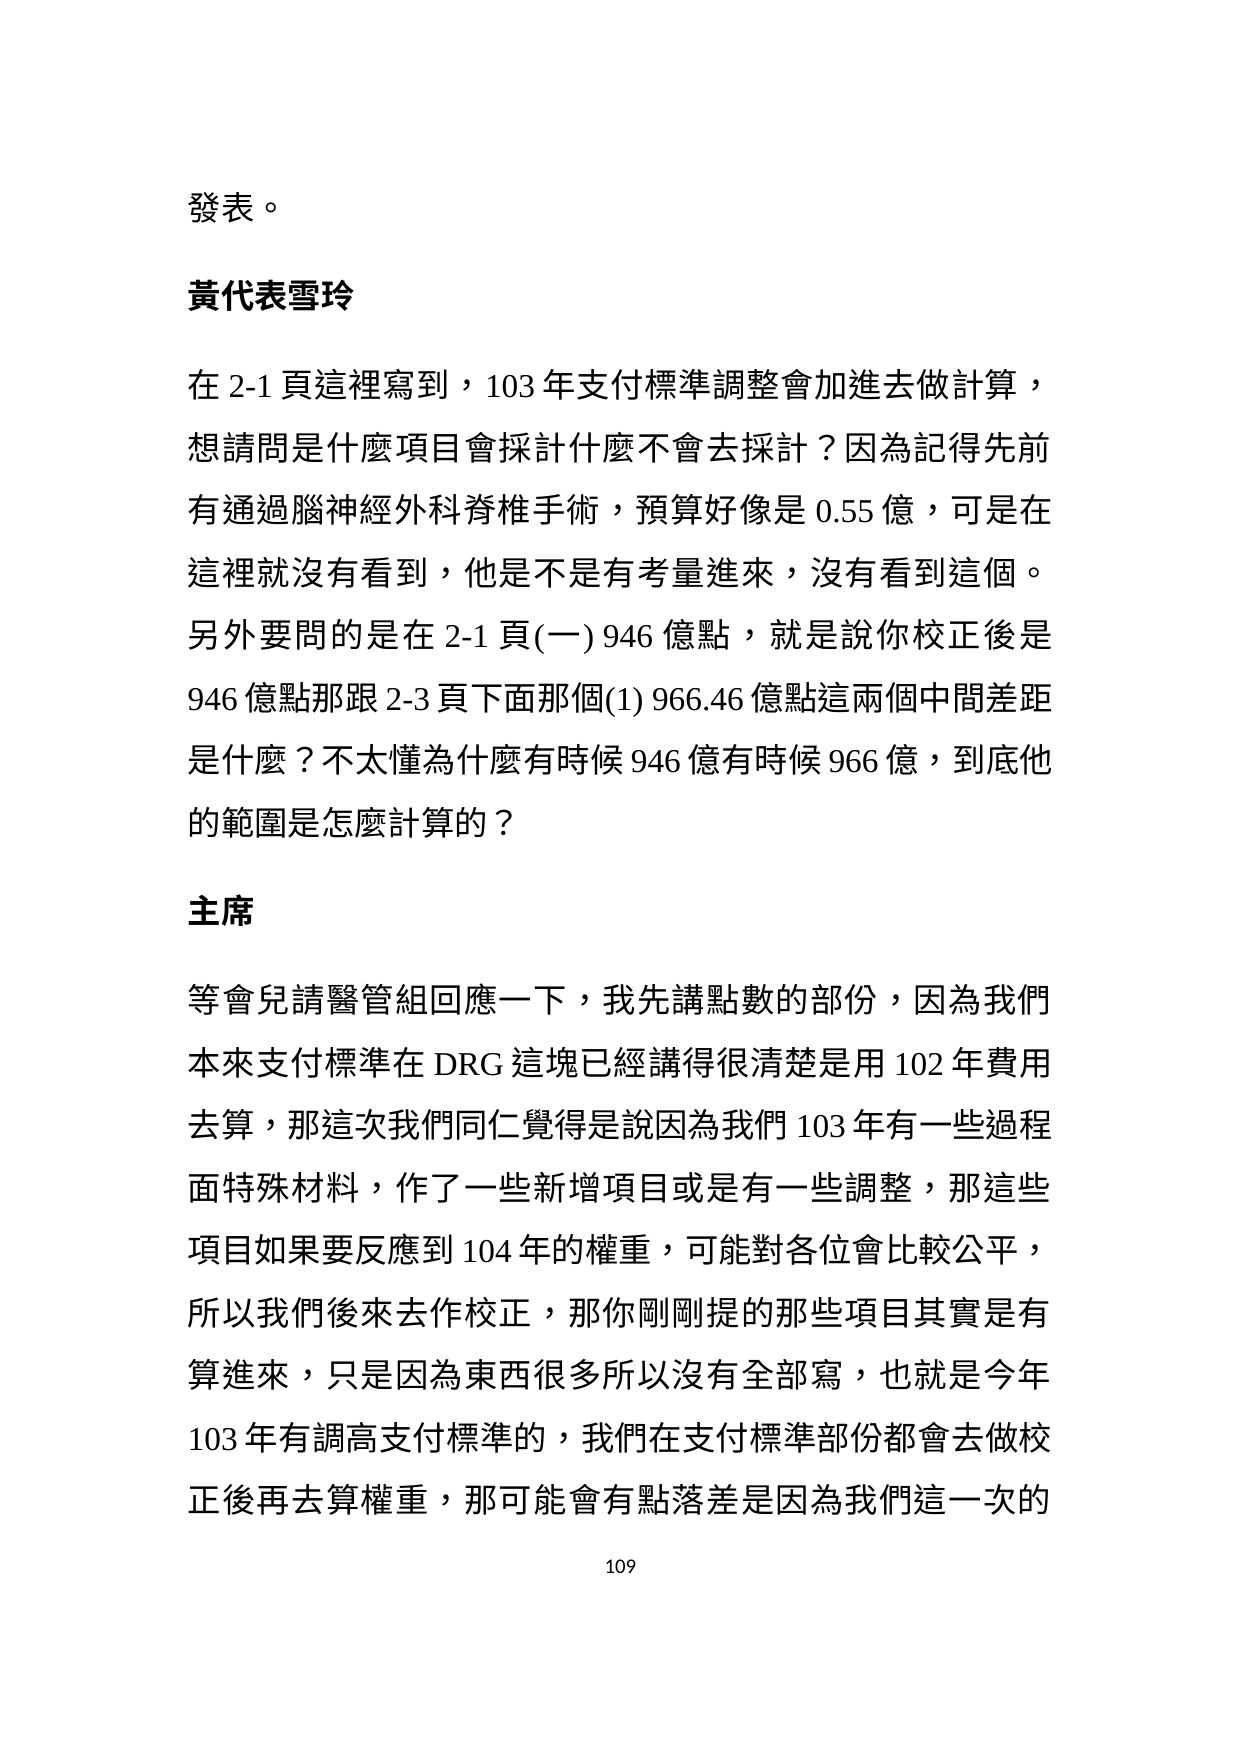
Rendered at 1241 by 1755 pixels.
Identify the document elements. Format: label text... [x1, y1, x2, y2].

text 黃代表雪玲 [187, 253, 1053, 315]
text 等會兒請醫管組回應一下，我先講點數的部份，因為我們本來支付標準在DRG這塊已經講得很清楚是用102年費用去算，那這次我們同仁覺得是說因為我們103年有一些過程面特殊材料，作了一些新增項目或是有一些調整，那這些項目如果要反應到104年的權重，可能對各位會比較公平，所以我們後來去作校正，那你剛剛提的那些項目其實是有算進來，只是因為東西很多所以沒有全部寫，也就是今年103年有調高支付標準的，我們在支付標準部份都會去做校正後再去算權重，那可能會有點落差是因為我們這一次的 [187, 957, 1053, 1519]
text 發表。 [187, 164, 1053, 227]
text 主席 [187, 868, 1053, 930]
text 在2-1頁這裡寫到，103年支付標準調整會加進去做計算，想請問是什麼項目會採計什麼不會去採計？因為記得先前有通過腦神經外科脊椎手術，預算好像是0.55億，可是在這裡就沒有看到，他是不是有考量進來，沒有看到這個。另外要問的是在2-1頁(一) 946億點，就是說你校正後是946億點那跟2-3頁下面那個(1) 966.46億點這兩個中間差距是什麼？不太懂為什麼有時候946億有時候966億，到底他的範圍是怎麼計算的？ [187, 342, 1053, 842]
